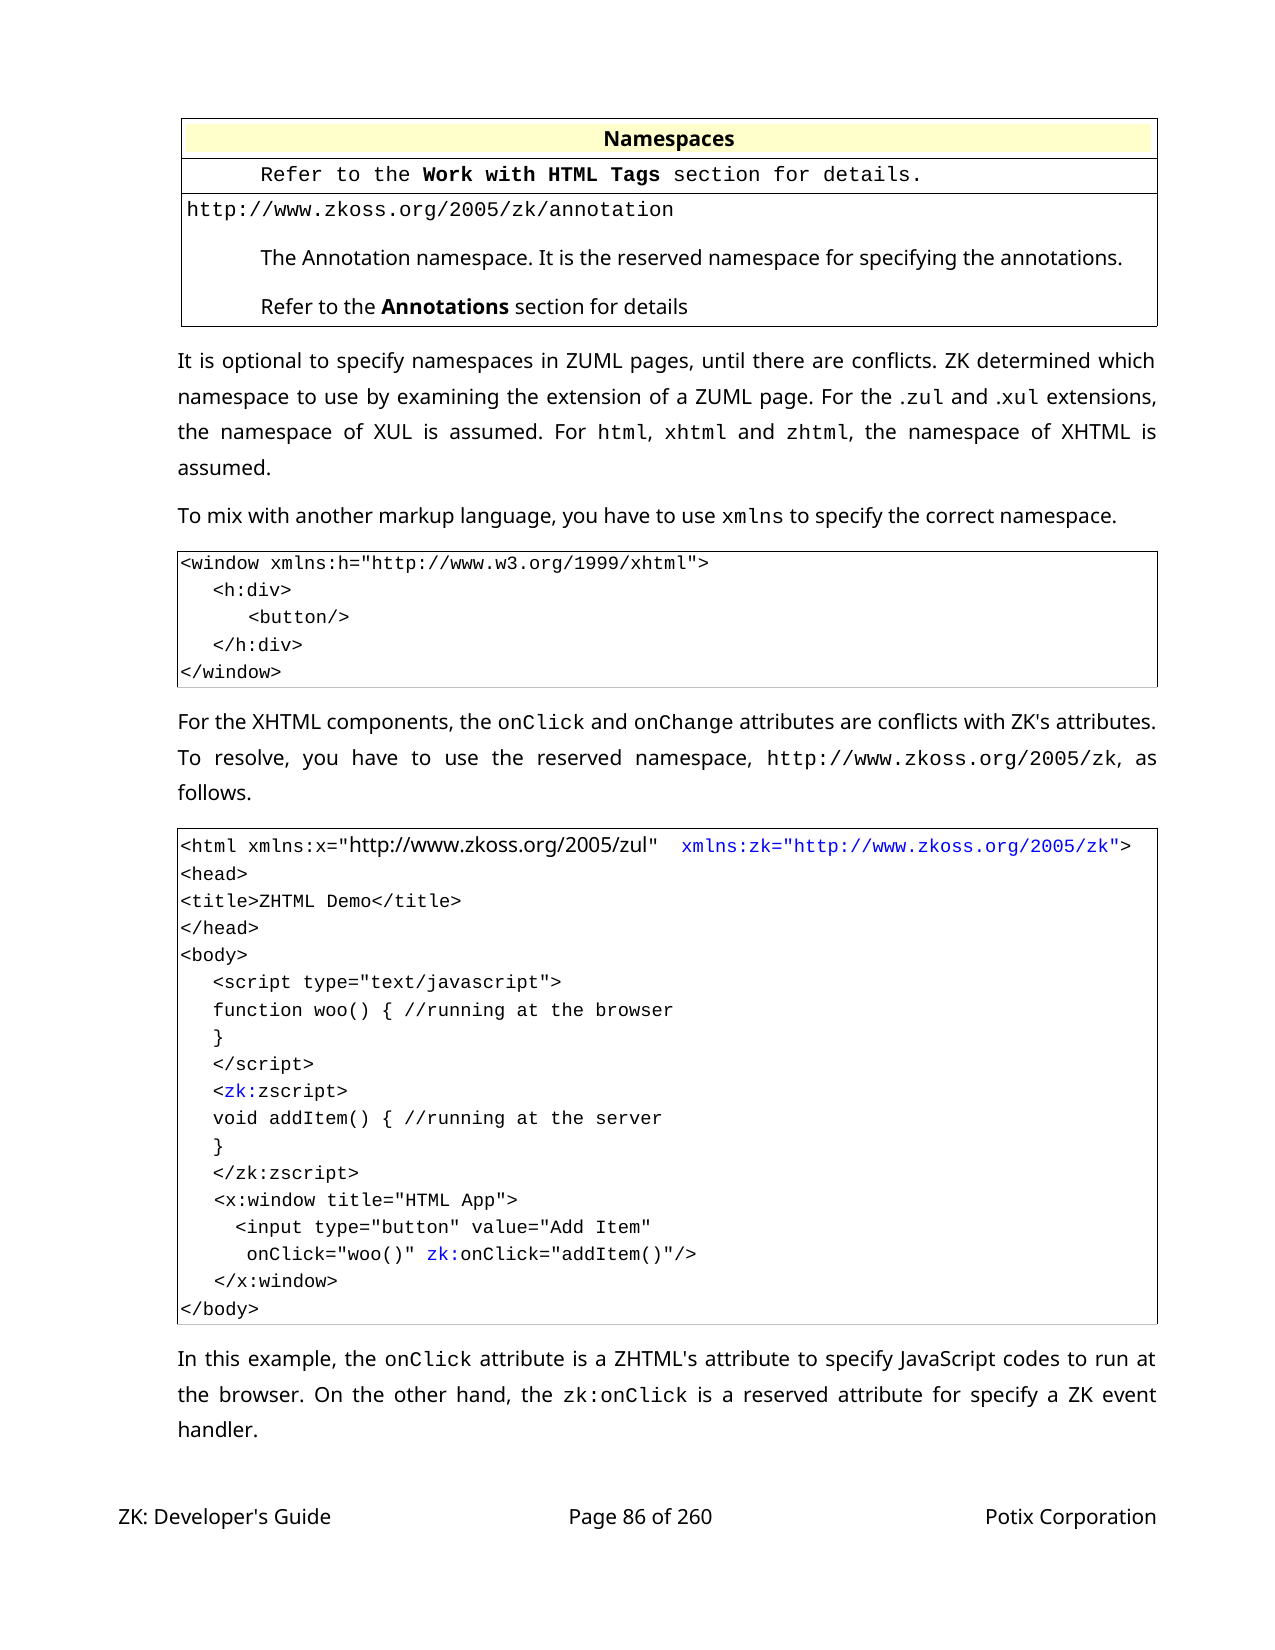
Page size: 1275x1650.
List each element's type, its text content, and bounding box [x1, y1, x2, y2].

text </h:div> [178, 632, 1157, 657]
text <head> [178, 862, 1157, 886]
text In this example, the onClick attribute is a ZHTML's attribute to specify JavaScript codes to run at the browser. On the other hand, the zk:onClick is a reserved attribute for specify a ZK event handler. [177, 1344, 1157, 1444]
text <html xmlns:x="http://www.zkoss.org/2005/zul" xmlns:zk="http://www.zkoss.org/2005/zk"> [178, 829, 1157, 859]
text <script type="text/javascript"> [178, 970, 1157, 994]
text <button/> [178, 605, 1157, 629]
text onClick="woo()" zk:onClick="addItem()"/> [178, 1242, 1157, 1266]
text </window> [178, 659, 1157, 687]
text } [178, 1133, 1157, 1158]
table_cell http://www.zkoss.org/2005/zk/annotation The Annotation namespace. It is the reserved namespace for specifying the annotations. Refer to the Annotations section for details [182, 194, 1157, 326]
text </head> [178, 916, 1157, 940]
text </zk:zscript> [178, 1161, 1157, 1185]
text function woo() { //running at the browser [178, 997, 1157, 1022]
text It is optional to specify namespaces in ZUML pages, until there are conflicts. ZK determined which namespace to use by examining the extension of a ZUML page. For the .zul and .xul extensions, the namespace of XUL is assumed. For html, xhtml and zhtml, the namespace of XHTML is assumed. [177, 347, 1157, 481]
text <title>ZHTML Demo</title> [178, 889, 1157, 913]
text <h:div> [178, 578, 1157, 602]
text </body> [178, 1297, 1157, 1324]
text <window xmlns:h="http://www.w3.org/1999/xhtml"> [178, 552, 1157, 575]
table_header Namespaces [182, 119, 1157, 158]
text void addItem() { //running at the server [178, 1106, 1157, 1131]
text <zk:zscript> [178, 1079, 1157, 1103]
text <x:window title="HTML App"> [178, 1188, 1157, 1212]
table_cell Refer to the Work with HTML Tags section for details. [182, 159, 1157, 193]
text For the XHTML components, the onClick and onChange attributes are conflicts with ZK's attributes. To resolve, you have to use the reserved namespace, http://www.zkoss.org/2005/zk, as follows. [177, 707, 1157, 807]
text </script> [178, 1052, 1157, 1076]
text </x:window> [178, 1269, 1157, 1294]
text <input type="button" value="Add Item" [178, 1215, 1157, 1239]
text <body> [178, 943, 1157, 967]
text } [178, 1025, 1157, 1049]
text To mix with another markup language, you have to use xmlns to specify the correct namespace. [177, 502, 1157, 530]
